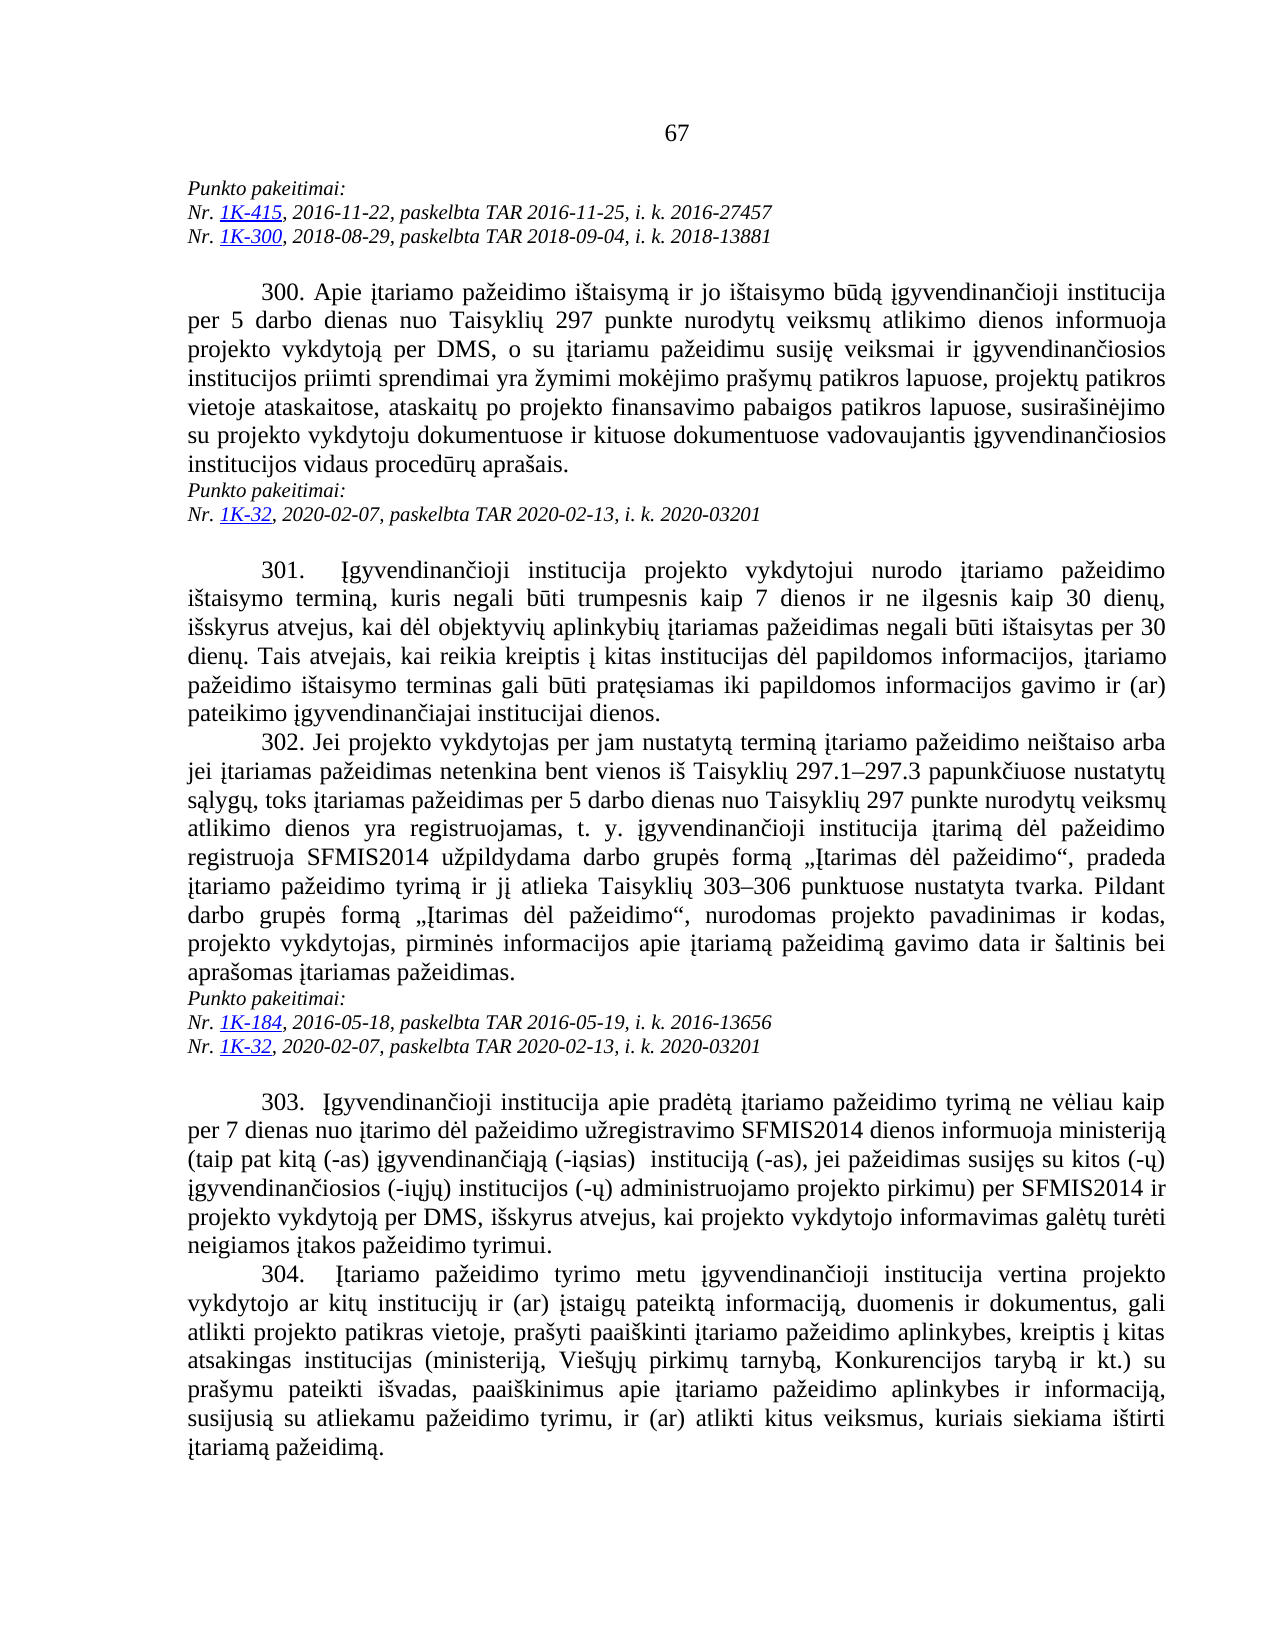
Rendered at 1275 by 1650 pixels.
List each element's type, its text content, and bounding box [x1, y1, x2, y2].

text Punkto pakeitimai: [187, 176, 1167, 200]
text Nr. 1K-184, 2016-05-18, paskelbta TAR 2016-05-19, i. k. 2016-13656 [187, 1010, 1167, 1034]
text 300. Apie įtariamo pažeidimo ištaisymą ir jo ištaisymo būdą įgyvendinančioji institucija per 5 darbo dienas nuo Taisyklių 297 punkte nurodytų veiksmų atlikimo dienos informuoja projekto vykdytoją per DMS, o su įtariamu pažeidimu susiję veiksmai ir įgyvendinančiosios institucijos priimti sprendimai yra žymimi mokėjimo prašymų patikros lapuose, projektų patikros vietoje ataskaitose, ataskaitų po projekto finansavimo pabaigos patikros lapuose, susirašinėjimo su projekto vykdytoju dokumentuose ir kituose dokumentuose vadovaujantis įgyvendinančiosios institucijos vidaus procedūrų aprašais. [187, 277, 1167, 478]
text Nr. 1K-300, 2018-08-29, paskelbta TAR 2018-09-04, i. k. 2018-13881 [187, 224, 1167, 248]
text Nr. 1K-32, 2020-02-07, paskelbta TAR 2020-02-13, i. k. 2020-03201 [187, 1034, 1167, 1058]
text Punkto pakeitimai: [187, 478, 1167, 502]
text Punkto pakeitimai: [187, 986, 1167, 1010]
text 303. Įgyvendinančioji institucija apie pradėtą įtariamo pažeidimo tyrimą ne vėliau kaip per 7 dienas nuo įtarimo dėl pažeidimo užregistravimo SFMIS2014 dienos informuoja ministeriją (taip pat kitą (-as) įgyvendinančiąją (-iąsias) instituciją (-as), jei pažeidimas susijęs su kitos (-ų) įgyvendinančiosios (-iųjų) institucijos (-ų) administruojamo projekto pirkimu) per SFMIS2014 ir projekto vykdytoją per DMS, išskyrus atvejus, kai projekto vykdytojo informavimas galėtų turėti neigiamos įtakos pažeidimo tyrimui. [187, 1087, 1167, 1259]
text 301. Įgyvendinančioji institucija projekto vykdytojui nurodo įtariamo pažeidimo ištaisymo terminą, kuris negali būti trumpesnis kaip 7 dienos ir ne ilgesnis kaip 30 dienų, išskyrus atvejus, kai dėl objektyvių aplinkybių įtariamas pažeidimas negali būti ištaisytas per 30 dienų. Tais atvejais, kai reikia kreiptis į kitas institucijas dėl papildomos informacijos, įtariamo pažeidimo ištaisymo terminas gali būti pratęsiamas iki papildomos informacijos gavimo ir (ar) pateikimo įgyvendinančiajai institucijai dienos. [187, 555, 1167, 727]
text Nr. 1K-415, 2016-11-22, paskelbta TAR 2016-11-25, i. k. 2016-27457 [187, 200, 1167, 224]
text 304. Įtariamo pažeidimo tyrimo metu įgyvendinančioji institucija vertina projekto vykdytojo ar kitų institucijų ir (ar) įstaigų pateiktą informaciją, duomenis ir dokumentus, gali atlikti projekto patikras vietoje, prašyti paaiškinti įtariamo pažeidimo aplinkybes, kreiptis į kitas atsakingas institucijas (ministeriją, Viešųjų pirkimų tarnybą, Konkurencijos tarybą ir kt.) su prašymu pateikti išvadas, paaiškinimus apie įtariamo pažeidimo aplinkybes ir informaciją, susijusią su atliekamu pažeidimo tyrimu, ir (ar) atlikti kitus veiksmus, kuriais siekiama ištirti įtariamą pažeidimą. [187, 1259, 1167, 1461]
text Nr. 1K-32, 2020-02-07, paskelbta TAR 2020-02-13, i. k. 2020-03201 [187, 502, 1167, 526]
text 302. Jei projekto vykdytojas per jam nustatytą terminą įtariamo pažeidimo neištaiso arba jei įtariamas pažeidimas netenkina bent vienos iš Taisyklių 297.1–297.3 papunkčiuose nustatytų sąlygų, toks įtariamas pažeidimas per 5 darbo dienas nuo Taisyklių 297 punkte nurodytų veiksmų atlikimo dienos yra registruojamas, t. y. įgyvendinančioji institucija įtarimą dėl pažeidimo registruoja SFMIS2014 užpildydama darbo grupės formą „Įtarimas dėl pažeidimo“, pradeda įtariamo pažeidimo tyrimą ir jį atlieka Taisyklių 303–306 punktuose nustatyta tvarka. Pildant darbo grupės formą „Įtarimas dėl pažeidimo“, nurodomas projekto pavadinimas ir kodas, projekto vykdytojas, pirminės informacijos apie įtariamą pažeidimą gavimo data ir šaltinis bei aprašomas įtariamas pažeidimas. [187, 727, 1167, 986]
